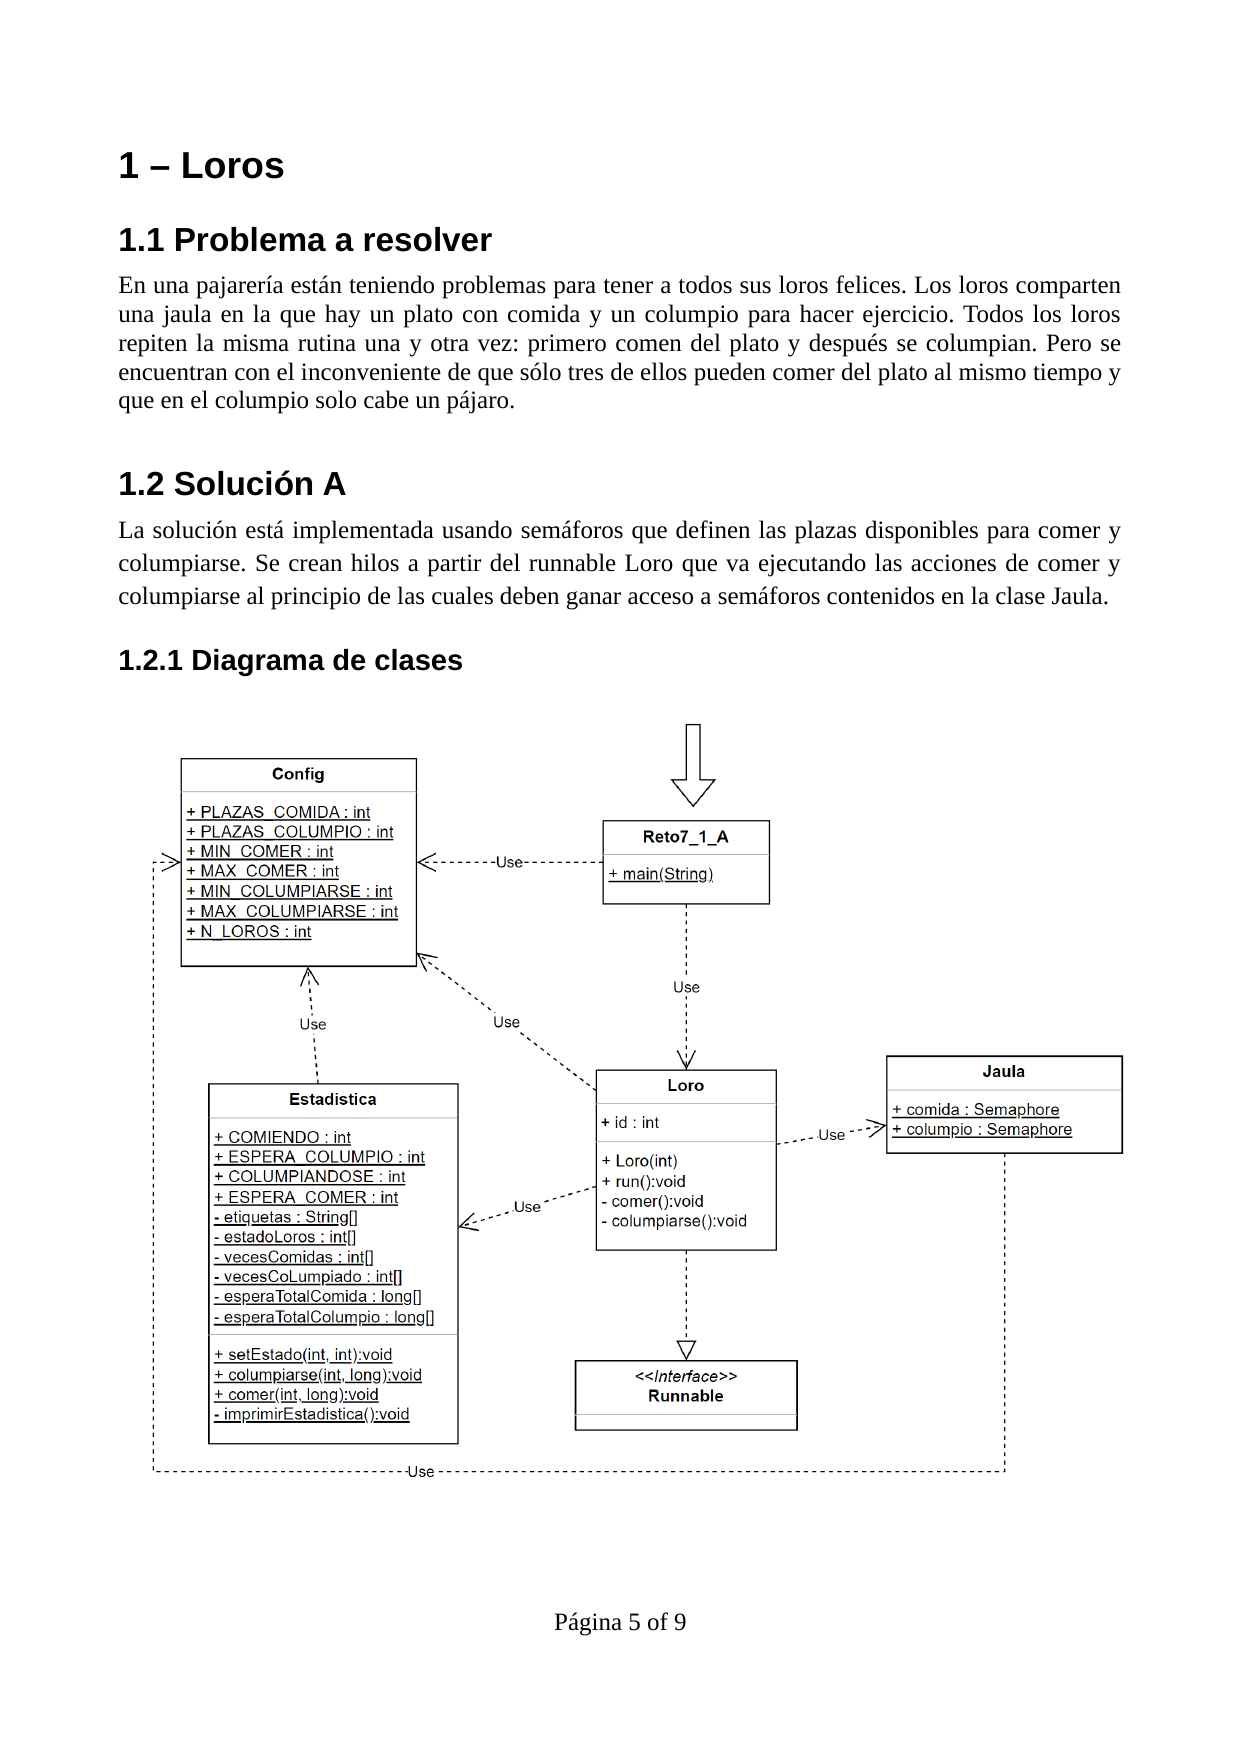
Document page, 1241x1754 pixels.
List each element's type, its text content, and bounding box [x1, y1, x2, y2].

subtitle 1 – Loros [118, 143, 1122, 186]
subtitle 1.2 Solución A [118, 464, 1122, 502]
subtitle 1.2.1 Diagrama de clases [118, 643, 1122, 677]
text La solución está implementada usando semáforos que definen las plazas disponibles para comer y columpiarse. Se crean hilos a partir del runnable Loro que va ejecutando las acciones de comer y columpiarse al principio de las cuales deben ganar acceso a semáforos contenidos en la clase Jaula. [118, 515, 1122, 609]
text En una pajarería están teniendo problemas para tener a todos sus loros felices. Los loros comparten una jaula en la que hay un plato con comida y un columpio para hacer ejercicio. Todos los loros repiten la misma rutina una y otra vez: primero comen del plato y después se columpian. Pero se encuentran con el inconveniente de que sólo tres de ellos pueden comer del plato al mismo tiempo y que en el columpio solo cabe un pájaro. [118, 271, 1122, 414]
picture [130, 699, 1135, 1493]
subtitle 1.1 Problema a resolver [118, 219, 1122, 258]
